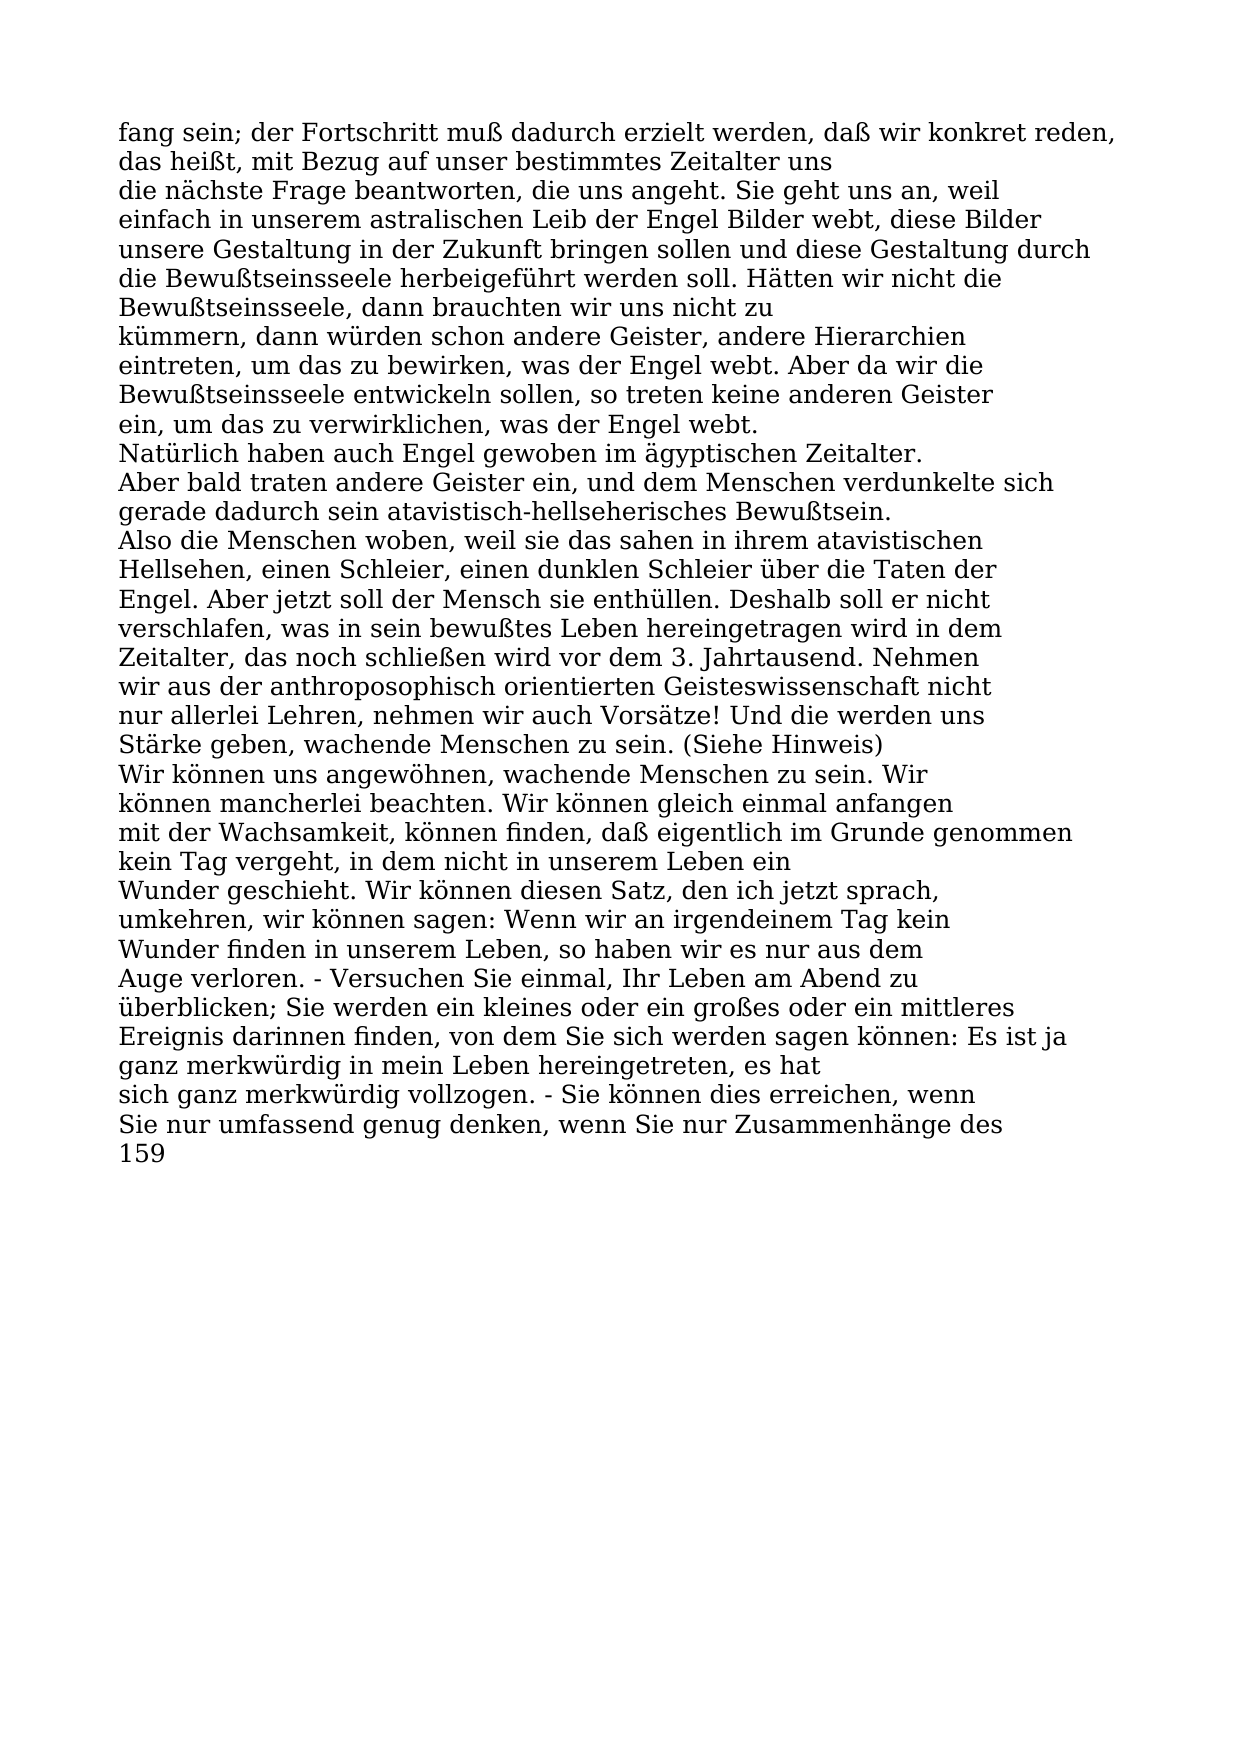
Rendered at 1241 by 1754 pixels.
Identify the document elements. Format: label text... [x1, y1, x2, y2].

text überblicken; Sie werden ein kleines oder ein großes oder ein mittleres Ereignis darinnen finden, von dem Sie sich werden sagen können: Es ist ja ganz merkwürdig in mein Leben hereingetreten, es hat [118, 993, 1122, 1081]
text Stärke geben, wachende Menschen zu sein. (Siehe Hinweis) [118, 731, 1122, 760]
text verschlafen, was in sein bewußtes Leben hereingetragen wird in dem [118, 614, 1122, 643]
text Natürlich haben auch Engel gewoben im ägyptischen Zeitalter. [118, 439, 1122, 468]
text Wunder finden in unserem Leben, so haben wir es nur aus dem [118, 935, 1122, 964]
text Sie nur umfassend genug denken, wenn Sie nur Zusammenhänge des [118, 1110, 1122, 1139]
text sich ganz merkwürdig vollzogen. - Sie können dies erreichen, wenn [118, 1081, 1122, 1110]
text nur allerlei Lehren, nehmen wir auch Vorsätze! Und die werden uns [118, 701, 1122, 731]
text Auge verloren. - Versuchen Sie einmal, Ihr Leben am Abend zu [118, 964, 1122, 993]
text kümmern, dann würden schon andere Geister, andere Hierarchien [118, 322, 1122, 351]
text Zeitalter, das noch schließen wird vor dem 3. Jahrtausend. Nehmen [118, 643, 1122, 672]
text wir aus der anthroposophisch orientierten Geisteswissenschaft nicht [118, 672, 1122, 701]
text Hellsehen, einen Schleier, einen dunklen Schleier über die Taten der [118, 556, 1122, 585]
text Bewußtseinsseele entwickeln sollen, so treten keine anderen Geister [118, 381, 1122, 410]
text ein, um das zu verwirklichen, was der Engel webt. [118, 410, 1122, 439]
text Engel. Aber jetzt soll der Mensch sie enthüllen. Deshalb soll er nicht [118, 585, 1122, 614]
text mit der Wachsamkeit, können finden, daß eigentlich im Grunde genommen kein Tag vergeht, in dem nicht in unserem Leben ein [118, 818, 1122, 876]
text Wir können uns angewöhnen, wachende Menschen zu sein. Wir [118, 760, 1122, 789]
text 159 [118, 1139, 1122, 1168]
text eintreten, um das zu bewirken, was der Engel webt. Aber da wir die [118, 351, 1122, 381]
text Wunder geschieht. Wir können diesen Satz, den ich jetzt sprach, [118, 876, 1122, 906]
text Aber bald traten andere Geister ein, und dem Menschen verdunkelte sich gerade dadurch sein atavistisch-hellseherisches Bewußtsein. [118, 468, 1122, 526]
text die nächste Frage beantworten, die uns angeht. Sie geht uns an, weil [118, 176, 1122, 206]
text umkehren, wir können sagen: Wenn wir an irgendeinem Tag kein [118, 906, 1122, 935]
text können mancherlei beachten. Wir können gleich einmal anfangen [118, 789, 1122, 818]
text Also die Menschen woben, weil sie das sahen in ihrem atavistischen [118, 526, 1122, 556]
text einfach in unserem astralischen Leib der Engel Bilder webt, diese Bilder unsere Gestaltung in der Zukunft bringen sollen und diese Gestaltung durch die Bewußtseinsseele herbeigeführt werden soll. Hätten wir nicht die Bewußtseinsseele, dann brauchten wir uns nicht zu [118, 206, 1122, 322]
text fang sein; der Fortschritt muß dadurch erzielt werden, daß wir konkret reden, das heißt, mit Bezug auf unser bestimmtes Zeitalter uns [118, 118, 1122, 176]
